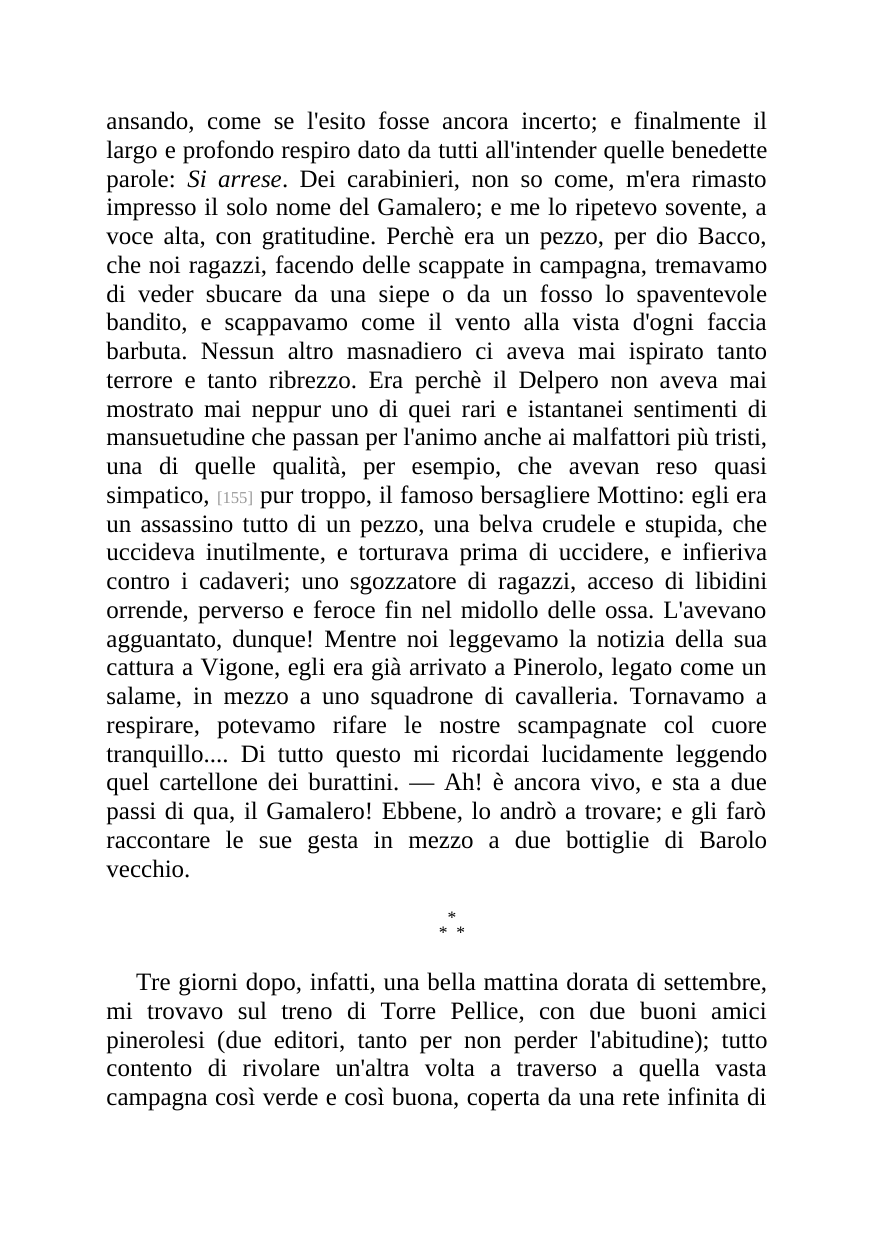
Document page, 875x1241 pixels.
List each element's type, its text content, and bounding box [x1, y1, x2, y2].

text ansando, come se l'esito fosse ancora incerto; e finalmente il largo e profondo respiro dato da tutti all'intender quelle benedette parole: Si arrese. Dei carabinieri, non so come, m'era rimasto impresso il solo nome del Gamalero; e me lo ripetevo sovente, a voce alta, con gratitudine. Perchè era un pezzo, per dio Bacco, che noi ragazzi, facendo delle scappate in campagna, tremavamo di veder sbucare da una siepe o da un fosso lo spaventevole bandito, e scappavamo come il vento alla vista d'ogni faccia barbuta. Nessun altro masnadiero ci aveva mai ispirato tanto terrore e tanto ribrezzo. Era perchè il Delpero non aveva mai mostrato mai neppur uno di quei rari e istantanei sentimenti di mansuetudine che passan per l'animo anche ai malfattori più tristi, una di quelle qualità, per esempio, che avevan reso quasi simpatico, [155] pur troppo, il famoso bersagliere Mottino: egli era un assassino tutto di un pezzo, una belva crudele e stupida, che uccideva inutilmente, e torturava prima di uccidere, e infieriva contro i cadaveri; uno sgozzatore di ragazzi, acceso di libidini orrende, perverso e feroce fin nel midollo delle ossa. L'avevano agguantato, dunque! Mentre noi leggevamo la notizia della sua cattura a Vigone, egli era già arrivato a Pinerolo, legato come un salame, in mezzo a uno squadrone di cavalleria. Tornavamo a respirare, potevamo rifare le nostre scampagnate col cuore tranquillo.... Di tutto questo mi ricordai lucidamente leggendo quel cartellone dei burattini. — Ah! è ancora vivo, e sta a due passi di qua, il Gamalero! Ebbene, lo andrò a trovare; e gli farò raccontare le sue gesta in mezzo a due bottiglie di Barolo vecchio. [106, 106, 768, 882]
text Tre giorni dopo, infatti, una bella mattina dorata di settembre, mi trovavo sul treno di Torre Pellice, con due buoni amici pinerolesi (due editori, tanto per non perder l'abitudine); tutto contento di rivolare un'altra volta a traverso a quella vasta campagna così verde e così buona, coperta da una rete infinita di [106, 967, 768, 1111]
text *** [106, 907, 768, 942]
